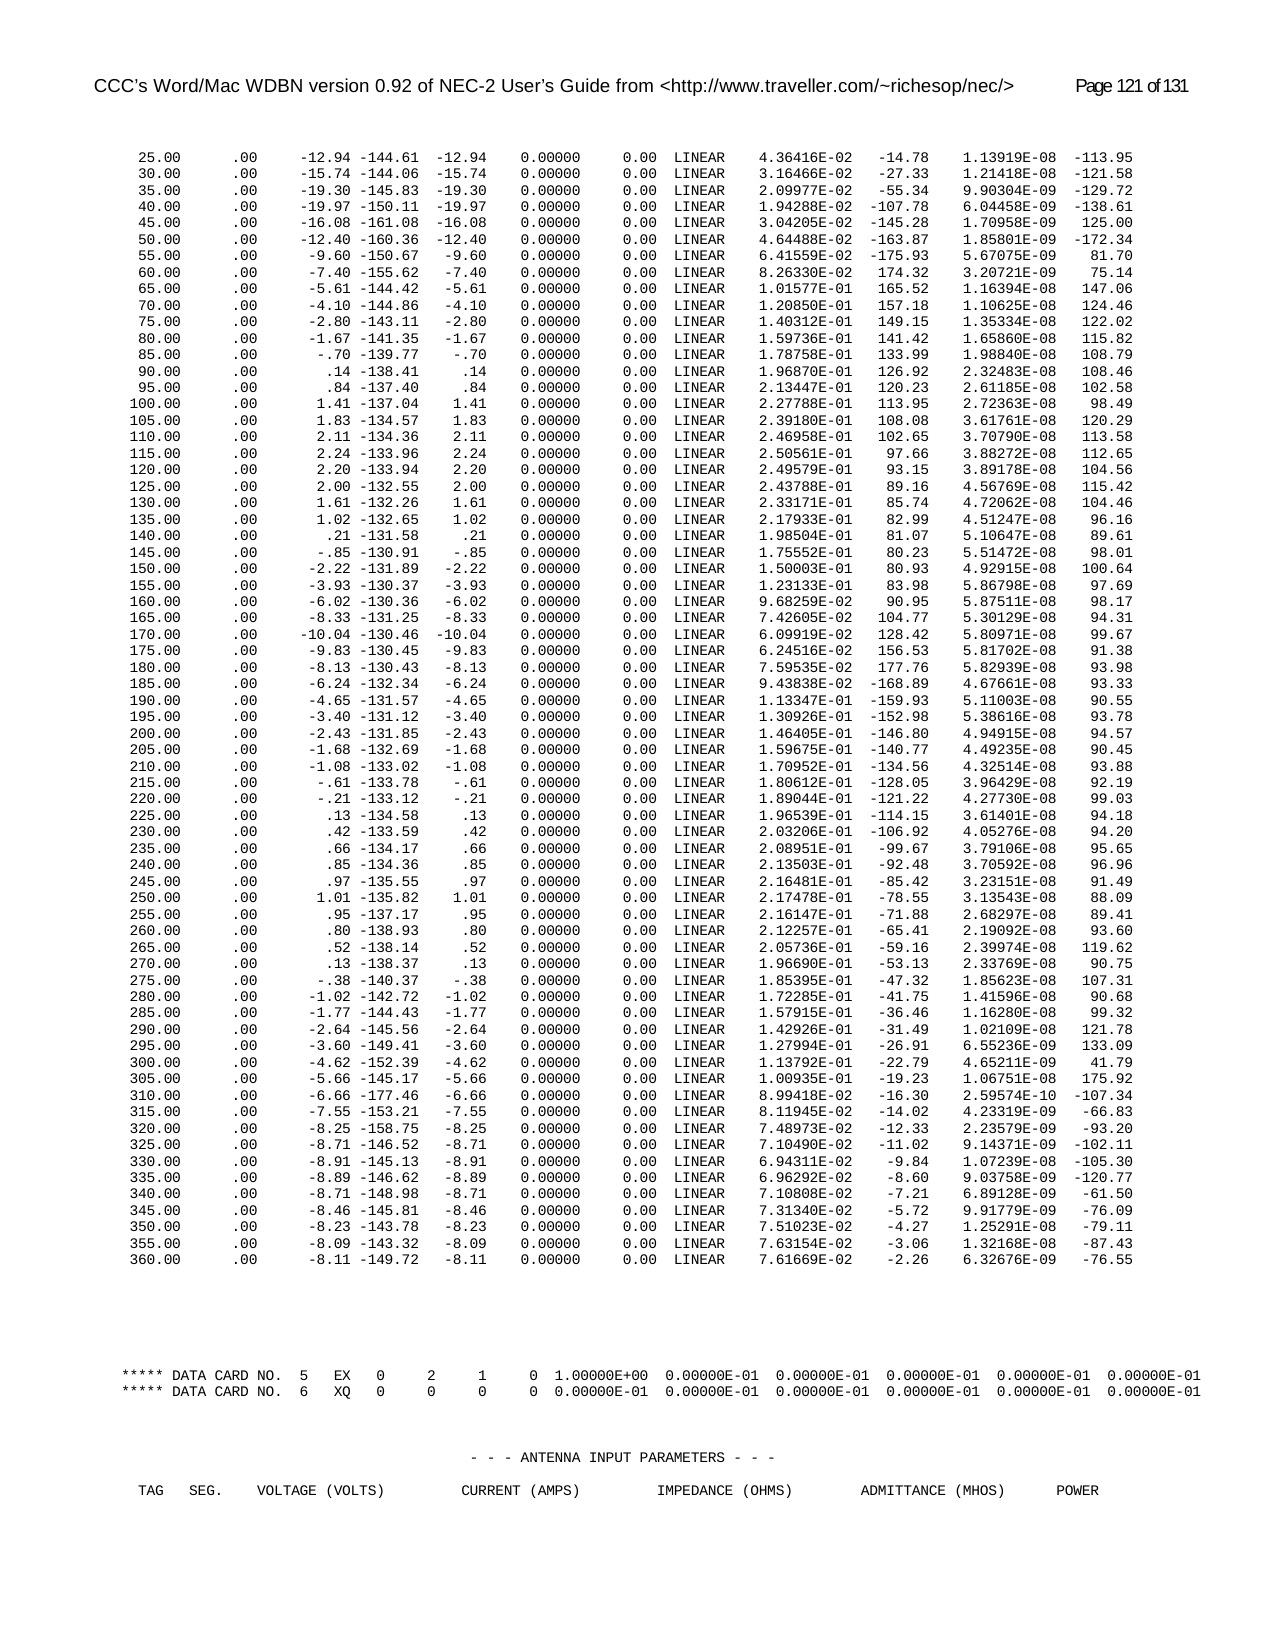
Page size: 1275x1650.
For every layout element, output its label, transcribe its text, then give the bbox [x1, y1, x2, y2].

text 85.00 .00 -.70 -139.77 -.70 0.00000 0.00 LINEAR 1.78758E-01 133.99 1.98840E-08 108.79 [112, 347, 1237, 364]
text ***** DATA CARD NO. 5 EX 0 2 1 0 1.00000E+00 0.00000E-01 0.00000E-01 0.00000E-01 0.00000E-01 0.00000E-01 [112, 1368, 1237, 1384]
text 145.00 .00 -.85 -130.91 -.85 0.00000 0.00 LINEAR 1.75552E-01 80.23 5.51472E-08 98.01 [112, 545, 1237, 561]
text 210.00 .00 -1.08 -133.02 -1.08 0.00000 0.00 LINEAR 1.70952E-01 -134.56 4.32514E-08 93.88 [112, 759, 1237, 775]
text 300.00 .00 -4.62 -152.39 -4.62 0.00000 0.00 LINEAR 1.13792E-01 -22.79 4.65211E-09 41.79 [112, 1055, 1237, 1072]
text 200.00 .00 -2.43 -131.85 -2.43 0.00000 0.00 LINEAR 1.46405E-01 -146.80 4.94915E-08 94.57 [112, 726, 1237, 742]
text 205.00 .00 -1.68 -132.69 -1.68 0.00000 0.00 LINEAR 1.59675E-01 -140.77 4.49235E-08 90.45 [112, 742, 1237, 759]
text 45.00 .00 -16.08 -161.08 -16.08 0.00000 0.00 LINEAR 3.04205E-02 -145.28 1.70958E-09 125.00 [112, 216, 1237, 232]
text 65.00 .00 -5.61 -144.42 -5.61 0.00000 0.00 LINEAR 1.01577E-01 165.52 1.16394E-08 147.06 [112, 282, 1237, 298]
text 360.00 .00 -8.11 -149.72 -8.11 0.00000 0.00 LINEAR 7.61669E-02 -2.26 6.32676E-09 -76.55 [112, 1253, 1237, 1269]
text 170.00 .00 -10.04 -130.46 -10.04 0.00000 0.00 LINEAR 6.09919E-02 128.42 5.80971E-08 99.67 [112, 627, 1237, 644]
text 95.00 .00 .84 -137.40 .84 0.00000 0.00 LINEAR 2.13447E-01 120.23 2.61185E-08 102.58 [112, 380, 1237, 397]
text 240.00 .00 .85 -134.36 .85 0.00000 0.00 LINEAR 2.13503E-01 -92.48 3.70592E-08 96.96 [112, 858, 1237, 874]
text 275.00 .00 -.38 -140.37 -.38 0.00000 0.00 LINEAR 1.85395E-01 -47.32 1.85623E-08 107.31 [112, 973, 1237, 989]
text 155.00 .00 -3.93 -130.37 -3.93 0.00000 0.00 LINEAR 1.23133E-01 83.98 5.86798E-08 97.69 [112, 578, 1237, 594]
text 235.00 .00 .66 -134.17 .66 0.00000 0.00 LINEAR 2.08951E-01 -99.67 3.79106E-08 95.65 [112, 841, 1237, 858]
text 225.00 .00 .13 -134.58 .13 0.00000 0.00 LINEAR 1.96539E-01 -114.15 3.61401E-08 94.18 [112, 808, 1237, 825]
text 340.00 .00 -8.71 -148.98 -8.71 0.00000 0.00 LINEAR 7.10808E-02 -7.21 6.89128E-09 -61.50 [112, 1187, 1237, 1203]
text 75.00 .00 -2.80 -143.11 -2.80 0.00000 0.00 LINEAR 1.40312E-01 149.15 1.35334E-08 122.02 [112, 314, 1237, 331]
text 295.00 .00 -3.60 -149.41 -3.60 0.00000 0.00 LINEAR 1.27994E-01 -26.91 6.55236E-09 133.09 [112, 1039, 1237, 1055]
text 130.00 .00 1.61 -132.26 1.61 0.00000 0.00 LINEAR 2.33171E-01 85.74 4.72062E-08 104.46 [112, 496, 1237, 512]
text 180.00 .00 -8.13 -130.43 -8.13 0.00000 0.00 LINEAR 7.59535E-02 177.76 5.82939E-08 93.98 [112, 660, 1237, 677]
text 120.00 .00 2.20 -133.94 2.20 0.00000 0.00 LINEAR 2.49579E-01 93.15 3.89178E-08 104.56 [112, 463, 1237, 479]
text 30.00 .00 -15.74 -144.06 -15.74 0.00000 0.00 LINEAR 3.16466E-02 -27.33 1.21418E-08 -121.58 [112, 166, 1237, 183]
text 90.00 .00 .14 -138.41 .14 0.00000 0.00 LINEAR 1.96870E-01 126.92 2.32483E-08 108.46 [112, 364, 1237, 380]
text 285.00 .00 -1.77 -144.43 -1.77 0.00000 0.00 LINEAR 1.57915E-01 -36.46 1.16280E-08 99.32 [112, 1006, 1237, 1022]
text 250.00 .00 1.01 -135.82 1.01 0.00000 0.00 LINEAR 2.17478E-01 -78.55 3.13543E-08 88.09 [112, 891, 1237, 907]
text 310.00 .00 -6.66 -177.46 -6.66 0.00000 0.00 LINEAR 8.99418E-02 -16.30 2.59574E-10 -107.34 [112, 1088, 1237, 1104]
text 290.00 .00 -2.64 -145.56 -2.64 0.00000 0.00 LINEAR 1.42926E-01 -31.49 1.02109E-08 121.78 [112, 1022, 1237, 1039]
text 335.00 .00 -8.89 -146.62 -8.89 0.00000 0.00 LINEAR 6.96292E-02 -8.60 9.03758E-09 -120.77 [112, 1170, 1237, 1187]
text 215.00 .00 -.61 -133.78 -.61 0.00000 0.00 LINEAR 1.80612E-01 -128.05 3.96429E-08 92.19 [112, 775, 1237, 792]
text 100.00 .00 1.41 -137.04 1.41 0.00000 0.00 LINEAR 2.27788E-01 113.95 2.72363E-08 98.49 [112, 397, 1237, 413]
text 265.00 .00 .52 -138.14 .52 0.00000 0.00 LINEAR 2.05736E-01 -59.16 2.39974E-08 119.62 [112, 940, 1237, 956]
text TAG SEG. VOLTAGE (VOLTS) CURRENT (AMPS) IMPEDANCE (OHMS) ADMITTANCE (MHOS) POWER [112, 1483, 1237, 1499]
text 270.00 .00 .13 -138.37 .13 0.00000 0.00 LINEAR 1.96690E-01 -53.13 2.33769E-08 90.75 [112, 956, 1237, 973]
text 70.00 .00 -4.10 -144.86 -4.10 0.00000 0.00 LINEAR 1.20850E-01 157.18 1.10625E-08 124.46 [112, 298, 1237, 314]
text 160.00 .00 -6.02 -130.36 -6.02 0.00000 0.00 LINEAR 9.68259E-02 90.95 5.87511E-08 98.17 [112, 594, 1237, 611]
text 150.00 .00 -2.22 -131.89 -2.22 0.00000 0.00 LINEAR 1.50003E-01 80.93 4.92915E-08 100.64 [112, 561, 1237, 578]
text ***** DATA CARD NO. 6 XQ 0 0 0 0 0.00000E-01 0.00000E-01 0.00000E-01 0.00000E-01 0.00000E-01 0.00000E-01 [112, 1384, 1237, 1401]
text 220.00 .00 -.21 -133.12 -.21 0.00000 0.00 LINEAR 1.89044E-01 -121.22 4.27730E-08 99.03 [112, 792, 1237, 808]
text 175.00 .00 -9.83 -130.45 -9.83 0.00000 0.00 LINEAR 6.24516E-02 156.53 5.81702E-08 91.38 [112, 644, 1237, 660]
text 245.00 .00 .97 -135.55 .97 0.00000 0.00 LINEAR 2.16481E-01 -85.42 3.23151E-08 91.49 [112, 874, 1237, 891]
text 320.00 .00 -8.25 -158.75 -8.25 0.00000 0.00 LINEAR 7.48973E-02 -12.33 2.23579E-09 -93.20 [112, 1121, 1237, 1137]
text 165.00 .00 -8.33 -131.25 -8.33 0.00000 0.00 LINEAR 7.42605E-02 104.77 5.30129E-08 94.31 [112, 611, 1237, 627]
text 350.00 .00 -8.23 -143.78 -8.23 0.00000 0.00 LINEAR 7.51023E-02 -4.27 1.25291E-08 -79.11 [112, 1220, 1237, 1236]
text 80.00 .00 -1.67 -141.35 -1.67 0.00000 0.00 LINEAR 1.59736E-01 141.42 1.65860E-08 115.82 [112, 331, 1237, 347]
text 55.00 .00 -9.60 -150.67 -9.60 0.00000 0.00 LINEAR 6.41559E-02 -175.93 5.67075E-09 81.70 [112, 249, 1237, 265]
text 325.00 .00 -8.71 -146.52 -8.71 0.00000 0.00 LINEAR 7.10490E-02 -11.02 9.14371E-09 -102.11 [112, 1137, 1237, 1154]
text 190.00 .00 -4.65 -131.57 -4.65 0.00000 0.00 LINEAR 1.13347E-01 -159.93 5.11003E-08 90.55 [112, 693, 1237, 709]
text 110.00 .00 2.11 -134.36 2.11 0.00000 0.00 LINEAR 2.46958E-01 102.65 3.70790E-08 113.58 [112, 430, 1237, 446]
text 305.00 .00 -5.66 -145.17 -5.66 0.00000 0.00 LINEAR 1.00935E-01 -19.23 1.06751E-08 175.92 [112, 1072, 1237, 1088]
text 355.00 .00 -8.09 -143.32 -8.09 0.00000 0.00 LINEAR 7.63154E-02 -3.06 1.32168E-08 -87.43 [112, 1236, 1237, 1253]
text 140.00 .00 .21 -131.58 .21 0.00000 0.00 LINEAR 1.98504E-01 81.07 5.10647E-08 89.61 [112, 528, 1237, 545]
text 105.00 .00 1.83 -134.57 1.83 0.00000 0.00 LINEAR 2.39180E-01 108.08 3.61761E-08 120.29 [112, 413, 1237, 430]
text 60.00 .00 -7.40 -155.62 -7.40 0.00000 0.00 LINEAR 8.26330E-02 174.32 3.20721E-09 75.14 [112, 265, 1237, 282]
text 35.00 .00 -19.30 -145.83 -19.30 0.00000 0.00 LINEAR 2.09977E-02 -55.34 9.90304E-09 -129.72 [112, 183, 1237, 199]
text 345.00 .00 -8.46 -145.81 -8.46 0.00000 0.00 LINEAR 7.31340E-02 -5.72 9.91779E-09 -76.09 [112, 1203, 1237, 1220]
text 135.00 .00 1.02 -132.65 1.02 0.00000 0.00 LINEAR 2.17933E-01 82.99 4.51247E-08 96.16 [112, 512, 1237, 528]
text 255.00 .00 .95 -137.17 .95 0.00000 0.00 LINEAR 2.16147E-01 -71.88 2.68297E-08 89.41 [112, 907, 1237, 923]
text 25.00 .00 -12.94 -144.61 -12.94 0.00000 0.00 LINEAR 4.36416E-02 -14.78 1.13919E-08 -113.95 [112, 150, 1237, 166]
text 40.00 .00 -19.97 -150.11 -19.97 0.00000 0.00 LINEAR 1.94288E-02 -107.78 6.04458E-09 -138.61 [112, 199, 1237, 216]
text 260.00 .00 .80 -138.93 .80 0.00000 0.00 LINEAR 2.12257E-01 -65.41 2.19092E-08 93.60 [112, 923, 1237, 940]
text 230.00 .00 .42 -133.59 .42 0.00000 0.00 LINEAR 2.03206E-01 -106.92 4.05276E-08 94.20 [112, 825, 1237, 841]
text 330.00 .00 -8.91 -145.13 -8.91 0.00000 0.00 LINEAR 6.94311E-02 -9.84 1.07239E-08 -105.30 [112, 1154, 1237, 1170]
text 185.00 .00 -6.24 -132.34 -6.24 0.00000 0.00 LINEAR 9.43838E-02 -168.89 4.67661E-08 93.33 [112, 677, 1237, 693]
text 280.00 .00 -1.02 -142.72 -1.02 0.00000 0.00 LINEAR 1.72285E-01 -41.75 1.41596E-08 90.68 [112, 989, 1237, 1006]
text 50.00 .00 -12.40 -160.36 -12.40 0.00000 0.00 LINEAR 4.64488E-02 -163.87 1.85801E-09 -172.34 [112, 232, 1237, 249]
text 195.00 .00 -3.40 -131.12 -3.40 0.00000 0.00 LINEAR 1.30926E-01 -152.98 5.38616E-08 93.78 [112, 709, 1237, 726]
text 125.00 .00 2.00 -132.55 2.00 0.00000 0.00 LINEAR 2.43788E-01 89.16 4.56769E-08 115.42 [112, 479, 1237, 496]
text - - - ANTENNA INPUT PARAMETERS - - - [112, 1450, 1237, 1467]
text 115.00 .00 2.24 -133.96 2.24 0.00000 0.00 LINEAR 2.50561E-01 97.66 3.88272E-08 112.65 [112, 446, 1237, 463]
text 315.00 .00 -7.55 -153.21 -7.55 0.00000 0.00 LINEAR 8.11945E-02 -14.02 4.23319E-09 -66.83 [112, 1104, 1237, 1121]
